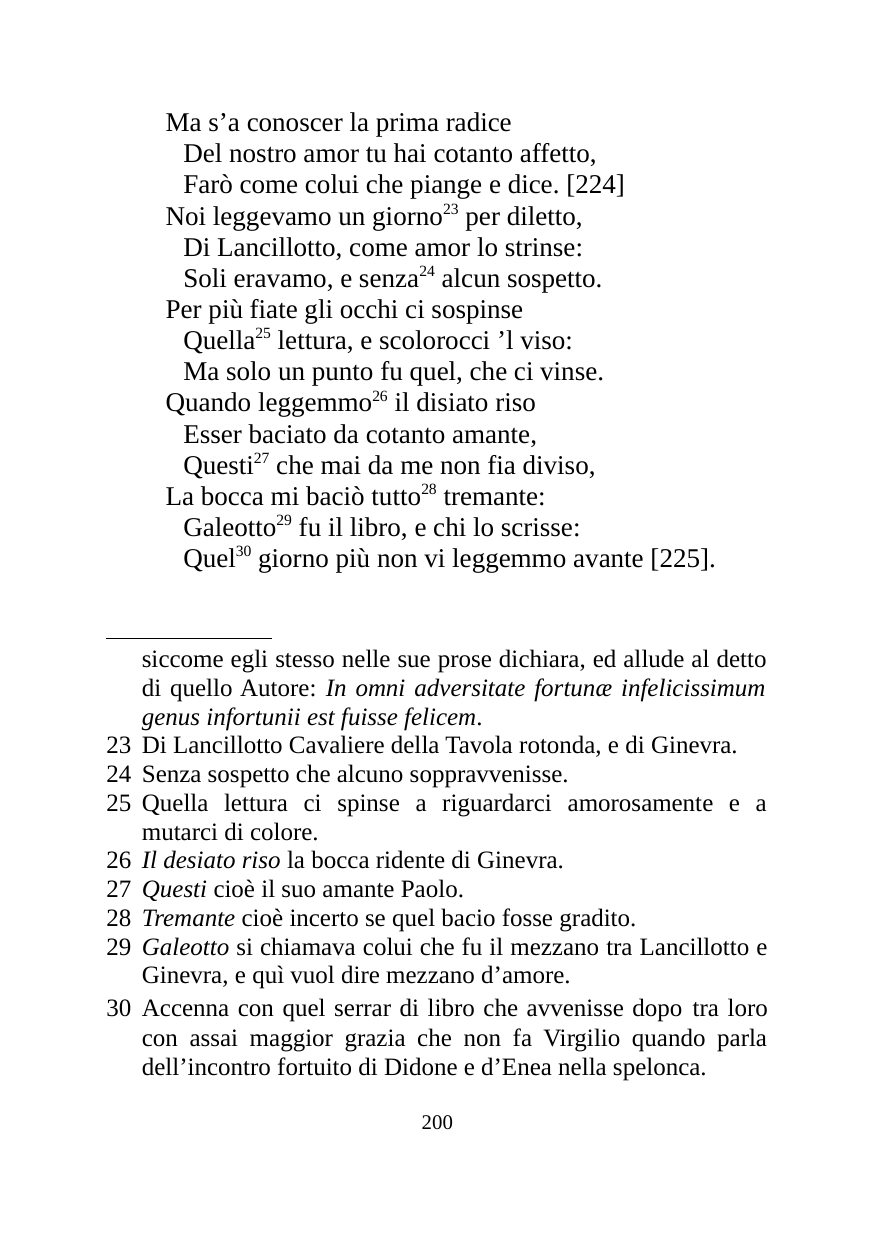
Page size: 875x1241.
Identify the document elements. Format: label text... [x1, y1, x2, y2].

text La bocca mi baciò tutto tremante: Galeotto fu il libro, e chi lo scrisse: Quel giorno più non vi leggemmo avante [225]. [165, 480, 768, 573]
text siccome egli stesso nelle sue prose dichiara, ed allude al detto di quello Autore: In omni adversitate fortunæ infelicissimum genus infortunii est fuisse felicem. [106, 644, 768, 731]
text Il desiato riso la bocca ridente di Ginevra. [106, 846, 768, 874]
text Accenna con quel serrar di libro che avvenisse dopo tra loro con assai maggior grazia che non fa Virgilio quando parla dell’incontro fortuito di Didone e d’Enea nella spelonca. [106, 989, 768, 1080]
text Di Lancillotto Cavaliere della Tavola rotonda, e di Ginevra. [106, 731, 768, 759]
text Galeotto si chiamava colui che fu il mezzano tra Lancillotto e Ginevra, e quì vuol dire mezzano d’amore. [106, 932, 768, 989]
text Ma s’a conoscer la prima radice Del nostro amor tu hai cotanto affetto, Farò come colui che piange e dice. [224] [165, 106, 768, 200]
text Tremante cioè incerto se quel bacio fosse gradito. [106, 903, 768, 932]
text Per più fiate gli occhi ci sospinse Quella lettura, e scolorocci ’l viso: Ma solo un punto fu quel, che ci vinse. [165, 293, 768, 387]
text Senza sospetto che alcuno soppravvenisse. [106, 759, 768, 788]
text Quella lettura ci spinse a riguardarci amorosamente e a mutarci di colore. [106, 788, 768, 846]
text Noi leggevamo un giorno per diletto, Di Lancillotto, come amor lo strinse: Soli eravamo, e senza alcun sospetto. [165, 200, 768, 293]
text Quando leggemmo il disiato riso Esser baciato da cotanto amante, Questi che mai da me non fia diviso, [165, 387, 768, 480]
text Questi cioè il suo amante Paolo. [106, 874, 768, 903]
